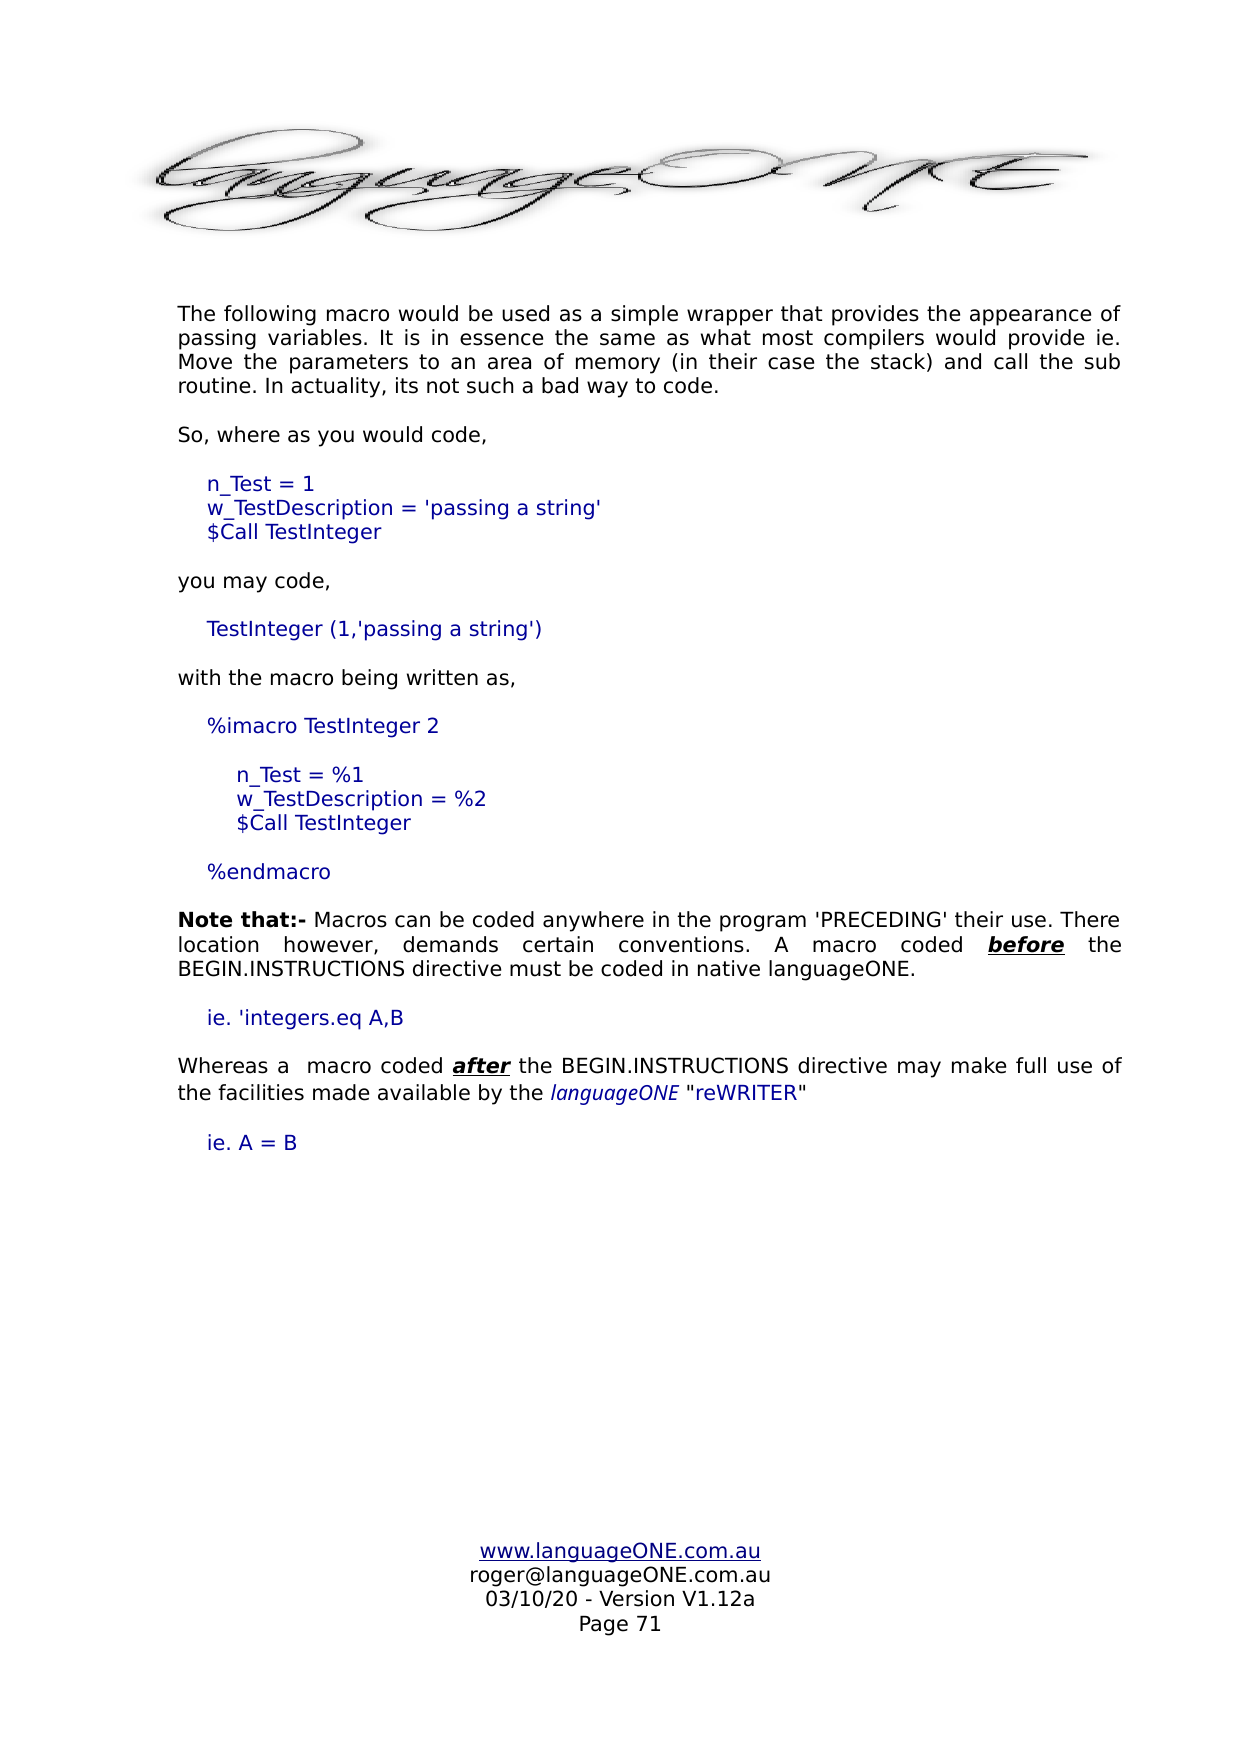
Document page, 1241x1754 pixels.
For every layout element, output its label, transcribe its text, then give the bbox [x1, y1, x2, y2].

picture [125, 120, 1118, 239]
text The following macro would be used as a simple wrapper that provides the appearance of passing variables. It is in essence the same as what most compilers would provide ie. Move the parameters to an area of memory (in their case the stack) and call the sub routine. In actuality, its not such a bad way to code. [177, 302, 1122, 399]
text Note that:- Macros can be coded anywhere in the program 'PRECEDING' their use. There location however, demands certain conventions. A macro coded before the BEGIN.INSTRUCTIONS directive must be coded in native languageONE. [177, 908, 1122, 981]
text Whereas a macro coded after the BEGIN.INSTRUCTIONS directive may make full use of the facilities made available by the languageONE "reWRITER" [177, 1054, 1122, 1107]
text n_Test = %1 [236, 763, 1122, 787]
text %endmacro [207, 860, 1122, 884]
text ie. 'integers.eq A,B [207, 1006, 1122, 1030]
text you may code, [177, 569, 1122, 593]
text with the macro being written as, [177, 666, 1122, 690]
text $Call TestInteger [207, 520, 1122, 544]
text w_TestDescription = %2 [236, 787, 1122, 811]
text TestInteger (1,'passing a string') [207, 617, 1122, 642]
text ie. A = B [207, 1131, 1122, 1155]
text n_Test = 1 [207, 472, 1122, 496]
text w_TestDescription = 'passing a string' [207, 496, 1122, 520]
text %imacro TestInteger 2 [207, 714, 1122, 739]
text $Call TestInteger [236, 811, 1122, 836]
text So, where as you would code, [177, 423, 1122, 447]
